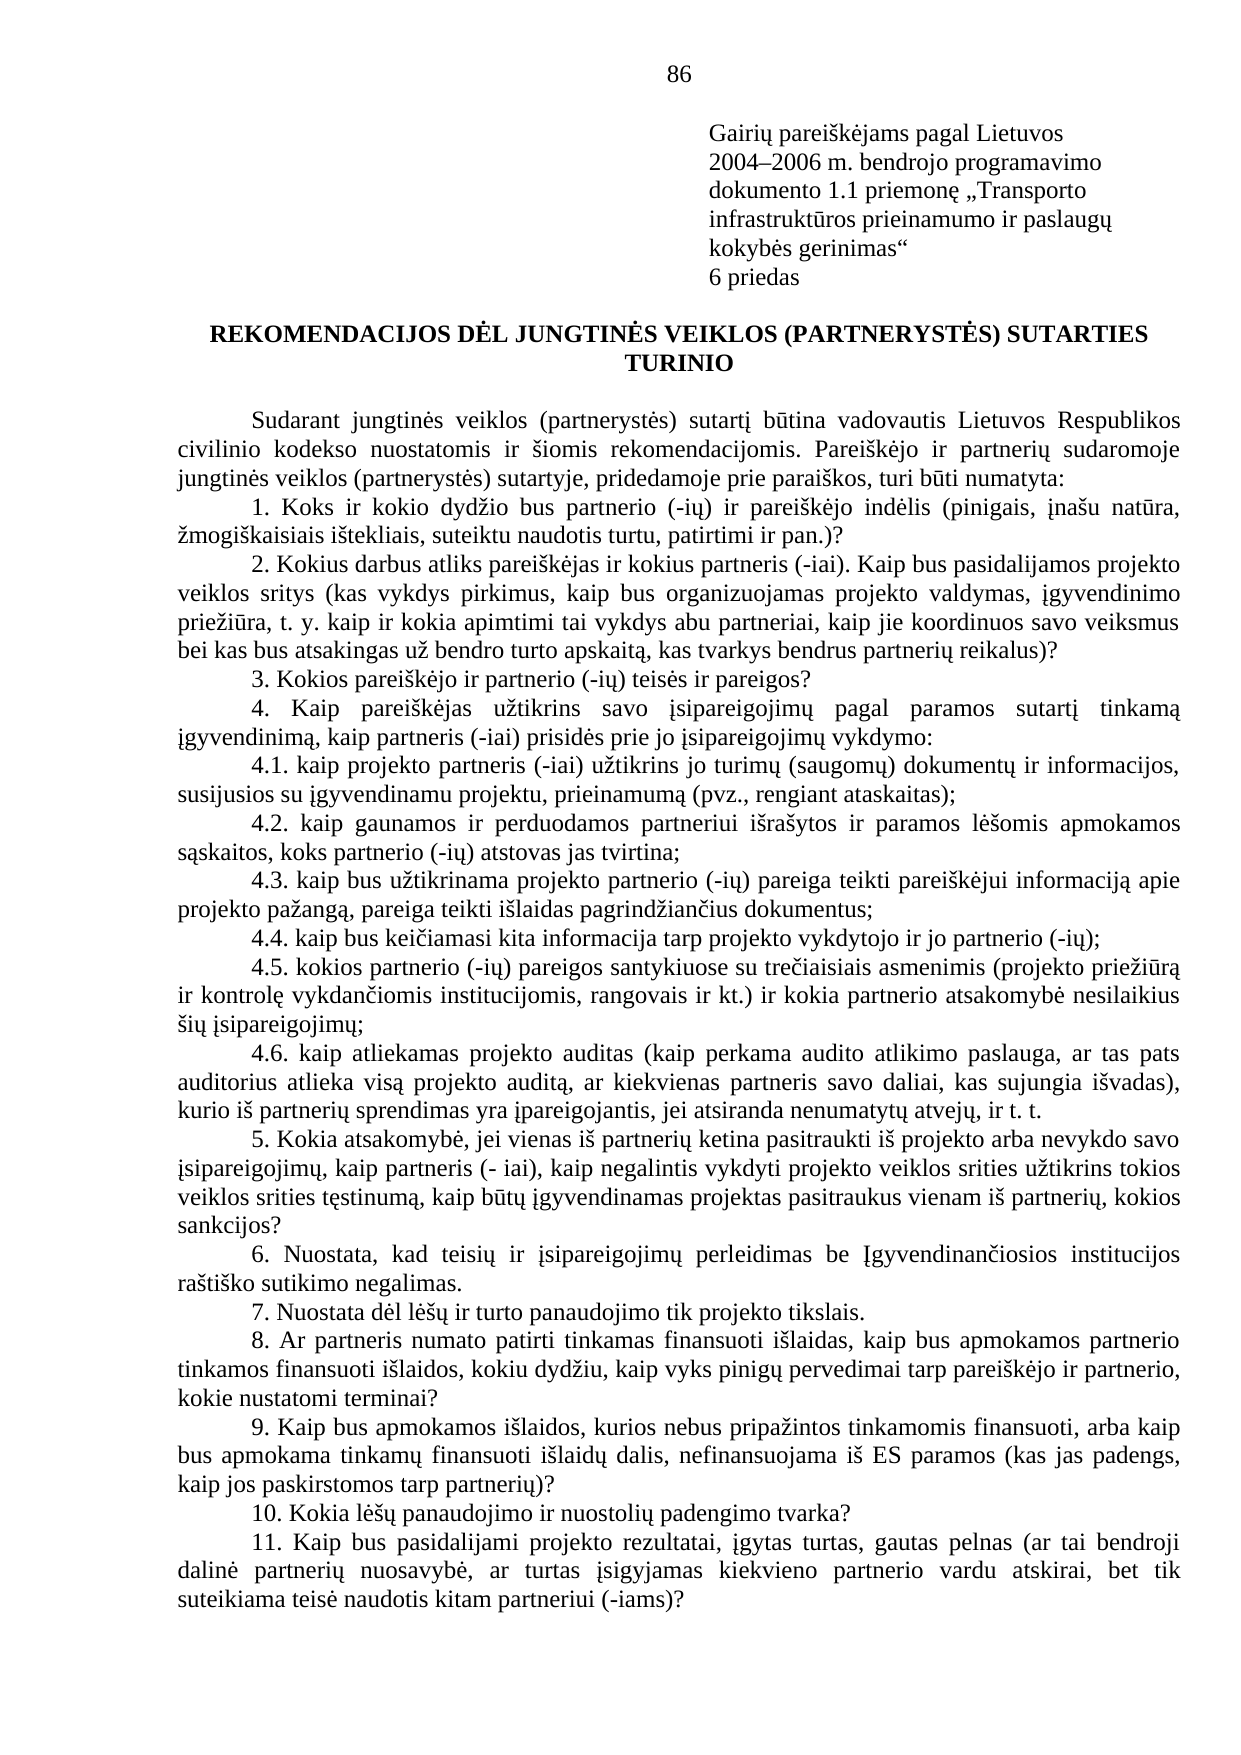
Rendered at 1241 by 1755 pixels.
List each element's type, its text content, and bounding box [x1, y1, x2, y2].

text infrastruktūros prieinamumo ir paslaugų [177, 204, 1181, 233]
text 5. Kokia atsakomybė, jei vienas iš partnerių ketina pasitraukti iš projekto arba nevykdo savo įsipareigojimų, kaip partneris (- iai), kaip negalintis vykdyti projekto veiklos srities užtikrins tokios veiklos srities tęstinumą, kaip būtų įgyvendinamas projektas pasitraukus vienam iš partnerių, kokios sankcijos? [177, 1124, 1181, 1239]
text 4.1. kaip projekto partneris (-iai) užtikrins jo turimų (saugomų) dokumentų ir informacijos, susijusios su įgyvendinamu projektu, prieinamumą (pvz., rengiant ataskaitas); [177, 751, 1181, 808]
text 10. Kokia lėšų panaudojimo ir nuostolių padengimo tvarka? [177, 1498, 1181, 1527]
text 2004–2006 m. bendrojo programavimo [177, 147, 1181, 176]
text Sudarant jungtinės veiklos (partnerystės) sutartį būtina vadovautis Lietuvos Respublikos civilinio kodekso nuostatomis ir šiomis rekomendacijomis. Pareiškėjo ir partnerių sudaromoje jungtinės veiklos (partnerystės) sutartyje, pridedamoje prie paraiškos, turi būti numatyta: [177, 406, 1181, 492]
text 4.4. kaip bus keičiamasi kita informacija tarp projekto vykdytojo ir jo partnerio (-ių); [177, 923, 1181, 952]
text 6. Nuostata, kad teisių ir įsipareigojimų perleidimas be Įgyvendinančiosios institucijos raštiško sutikimo negalimas. [177, 1239, 1181, 1297]
text REKOMENDACIJOS DĖL JUNGTINĖS VEIKLOS (PARTNERYSTĖS) SUTARTIES TURINIO [177, 319, 1181, 377]
text 4.6. kaip atliekamas projekto auditas (kaip perkama audito atlikimo paslauga, ar tas pats auditorius atlieka visą projekto auditą, ar kiekvienas partneris savo daliai, kas sujungia išvadas), kurio iš partnerių sprendimas yra įpareigojantis, jei atsiranda nenumatytų atvejų, ir t. t. [177, 1038, 1181, 1124]
text 8. Ar partneris numato patirti tinkamas finansuoti išlaidas, kaip bus apmokamos partnerio tinkamos finansuoti išlaidos, kokiu dydžiu, kaip vyks pinigų pervedimai tarp pareiškėjo ir partnerio, kokie nustatomi terminai? [177, 1326, 1181, 1412]
text 9. Kaip bus apmokamos išlaidos, kurios nebus pripažintos tinkamomis finansuoti, arba kaip bus apmokama tinkamų finansuoti išlaidų dalis, nefinansuojama iš ES paramos (kas jas padengs, kaip jos paskirstomos tarp partnerių)? [177, 1412, 1181, 1498]
text 4. Kaip pareiškėjas užtikrins savo įsipareigojimų pagal paramos sutartį tinkamą įgyvendinimą, kaip partneris (-iai) prisidės prie jo įsipareigojimų vykdymo: [177, 693, 1181, 751]
text kokybės gerinimas“ [177, 233, 1181, 262]
text 7. Nuostata dėl lėšų ir turto panaudojimo tik projekto tikslais. [177, 1297, 1181, 1326]
text dokumento 1.1 priemonę „Transporto [177, 176, 1181, 204]
text 3. Kokios pareiškėjo ir partnerio (-ių) teisės ir pareigos? [177, 664, 1181, 693]
text 6 priedas [177, 262, 1181, 291]
text 4.2. kaip gaunamos ir perduodamos partneriui išrašytos ir paramos lėšomis apmokamos sąskaitos, koks partnerio (-ių) atstovas jas tvirtina; [177, 808, 1181, 866]
text 11. Kaip bus pasidalijami projekto rezultatai, įgytas turtas, gautas pelnas (ar tai bendroji dalinė partnerių nuosavybė, ar turtas įsigyjamas kiekvieno partnerio vardu atskirai, bet tik suteikiama teisė naudotis kitam partneriui (-iams)? [177, 1527, 1181, 1613]
text 4.3. kaip bus užtikrinama projekto partnerio (-ių) pareiga teikti pareiškėjui informaciją apie projekto pažangą, pareiga teikti išlaidas pagrindžiančius dokumentus; [177, 866, 1181, 923]
text 1. Koks ir kokio dydžio bus partnerio (-ių) ir pareiškėjo indėlis (pinigais, įnašu natūra, žmogiškaisiais ištekliais, suteiktu naudotis turtu, patirtimi ir pan.)? [177, 492, 1181, 549]
text 2. Kokius darbus atliks pareiškėjas ir kokius partneris (-iai). Kaip bus pasidalijamos projekto veiklos sritys (kas vykdys pirkimus, kaip bus organizuojamas projekto valdymas, įgyvendinimo priežiūra, t. y. kaip ir kokia apimtimi tai vykdys abu partneriai, kaip jie koordinuos savo veiksmus bei kas bus atsakingas už bendro turto apskaitą, kas tvarkys bendrus partnerių reikalus)? [177, 549, 1181, 664]
text Gairių pareiškėjams pagal Lietuvos [709, 118, 1181, 147]
text 4.5. kokios partnerio (-ių) pareigos santykiuose su trečiaisiais asmenimis (projekto priežiūrą ir kontrolę vykdančiomis institucijomis, rangovais ir kt.) ir kokia partnerio atsakomybė nesilaikius šių įsipareigojimų; [177, 952, 1181, 1038]
